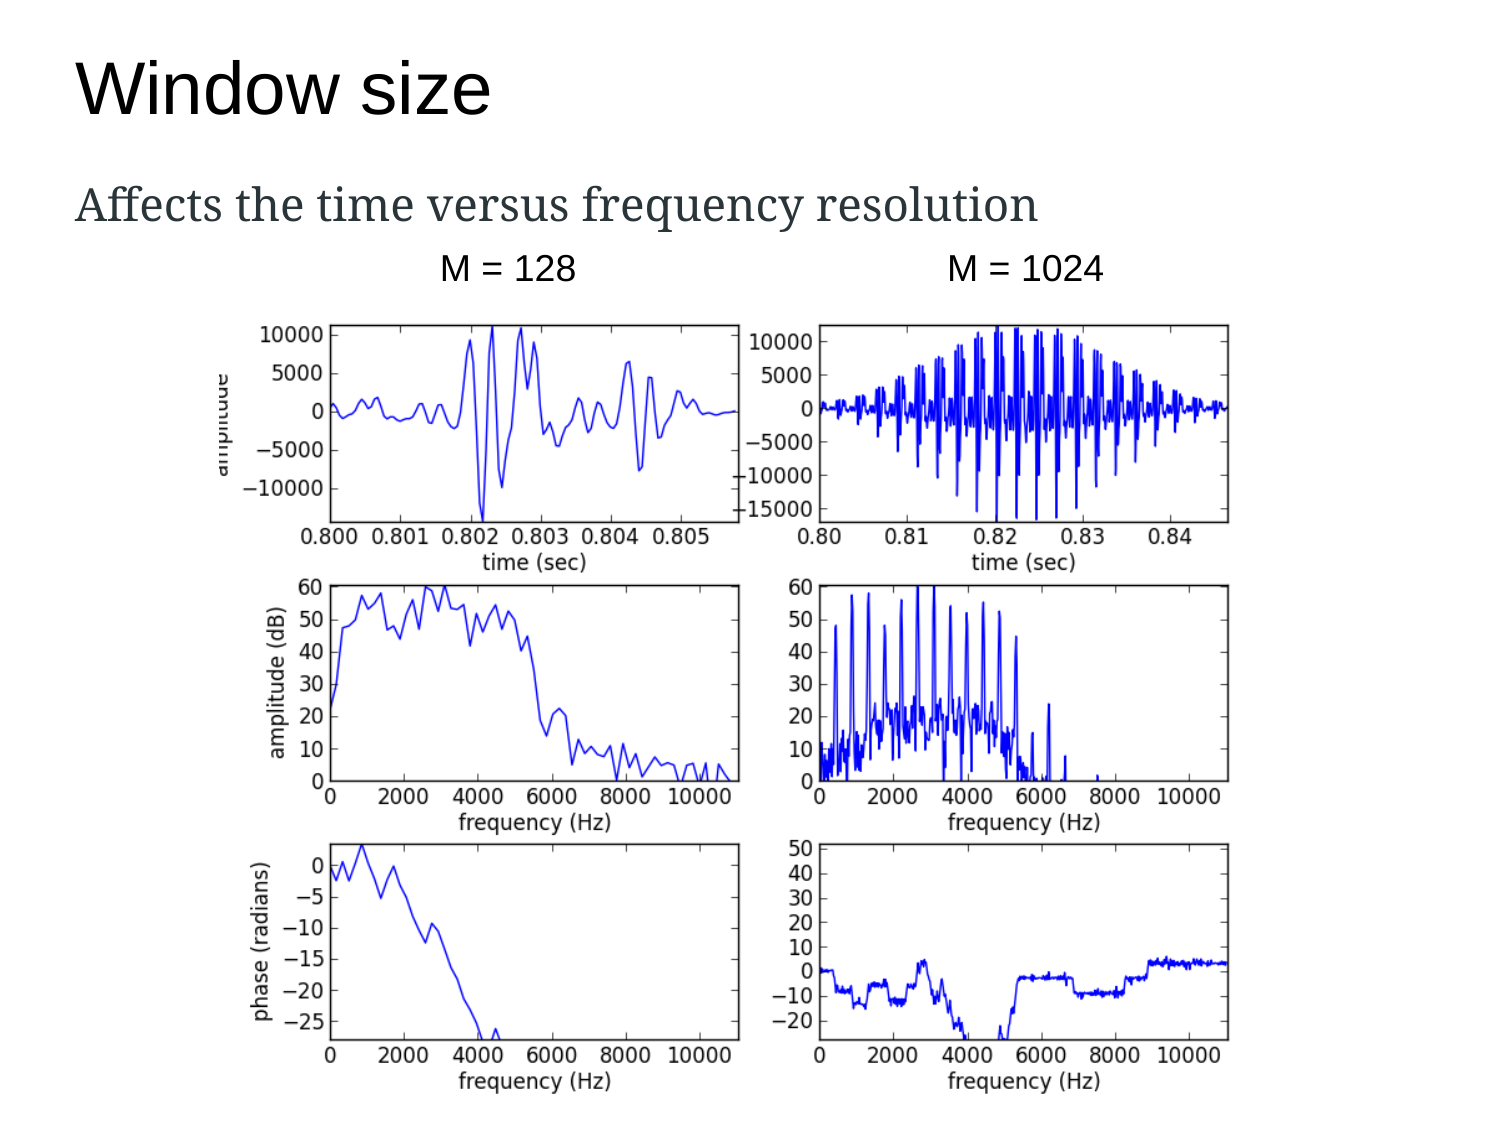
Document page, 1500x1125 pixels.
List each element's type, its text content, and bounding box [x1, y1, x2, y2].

text_box M = 128 [424, 240, 592, 298]
picture [219, 299, 1255, 1111]
title Window size [75, 21, 1425, 157]
text_box Affects the time versus frequency resolution [60, 164, 1321, 232]
text_box M = 1024 [932, 240, 1120, 298]
